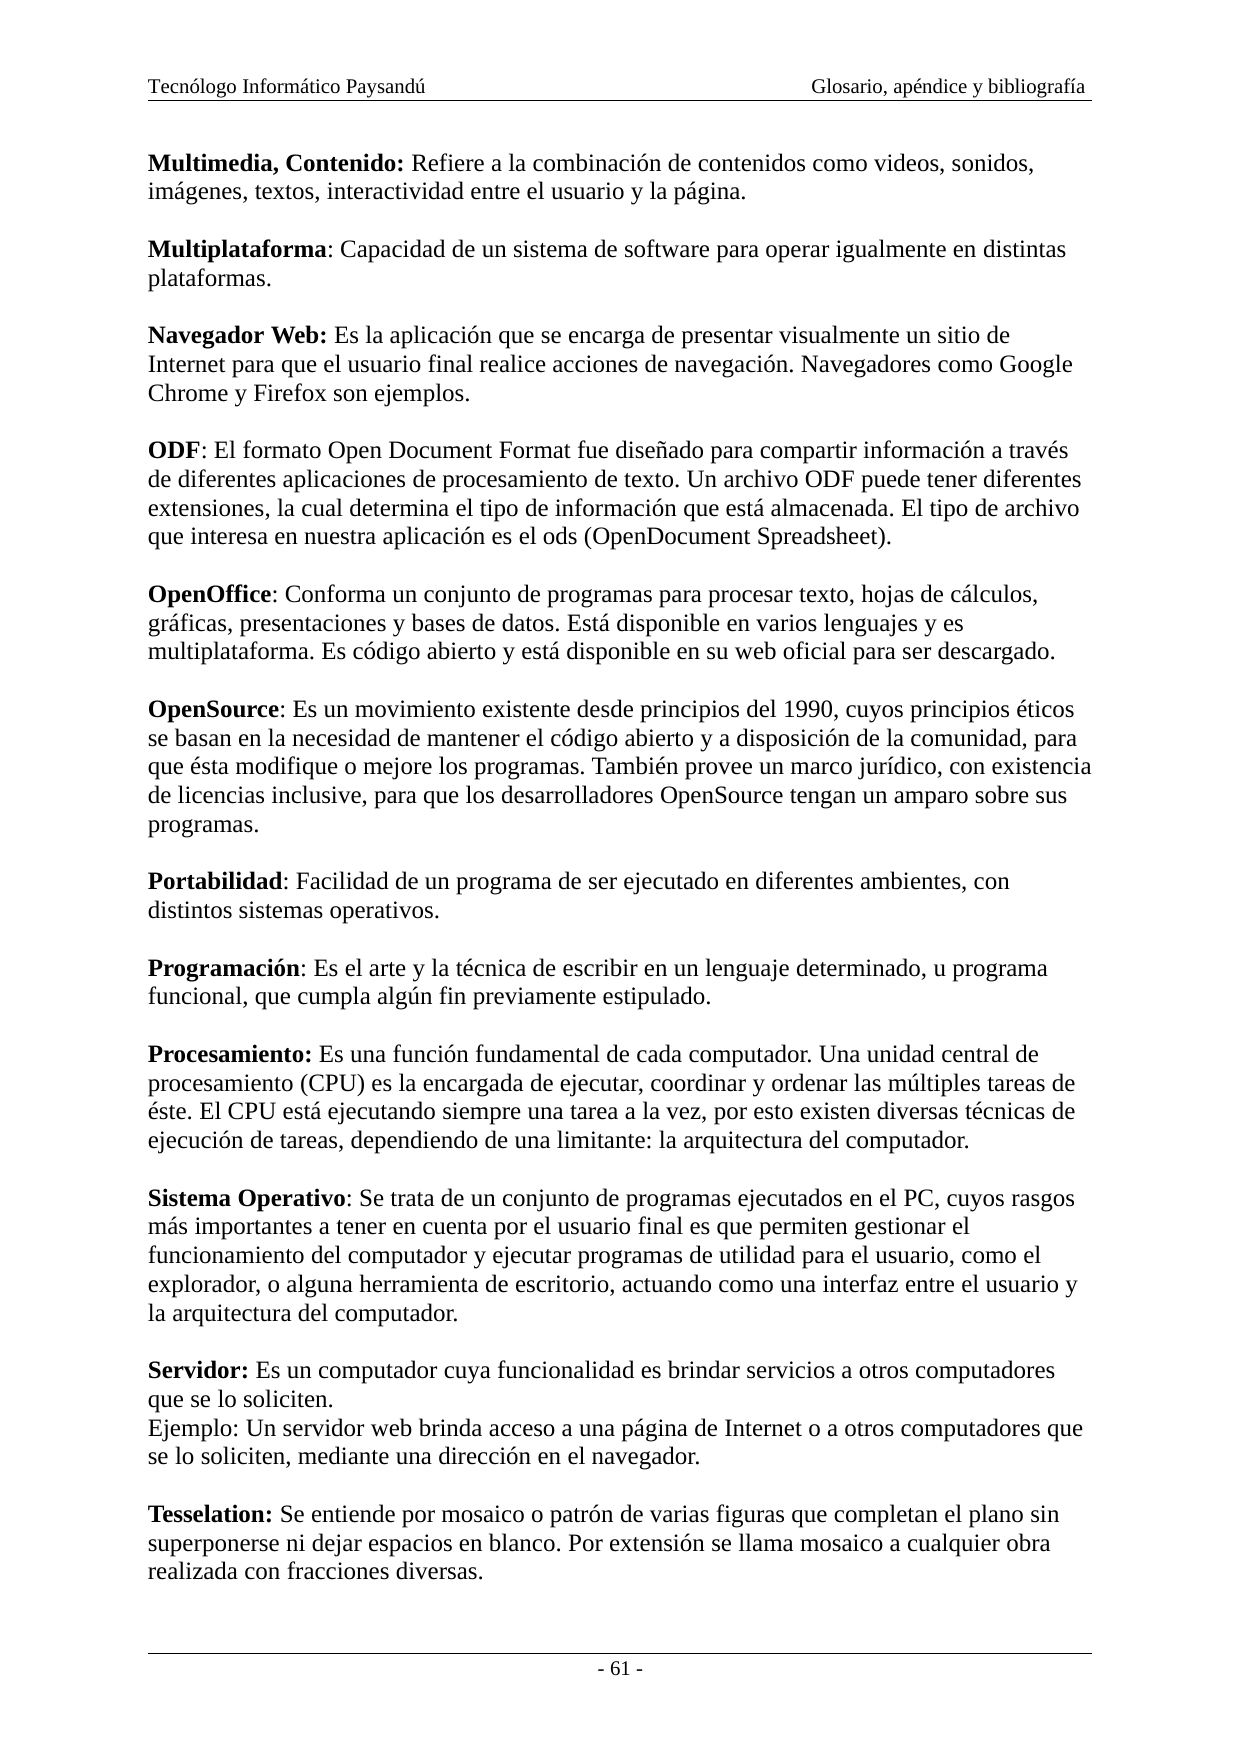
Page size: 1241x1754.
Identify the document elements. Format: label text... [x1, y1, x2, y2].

text Tesselation: Se entiende por mosaico o patrón de varias figuras que completan el plano sin superponerse ni dejar espacios en blanco. Por extensión se llama mosaico a cualquier obra realizada con fracciones diversas. [148, 1499, 1092, 1585]
text Multimedia, Contenido: Refiere a la combinación de contenidos como videos, sonidos, imágenes, textos, interactividad entre el usuario y la página. [148, 148, 1092, 205]
text OpenOffice: Conforma un conjunto de programas para procesar texto, hojas de cálculos, gráficas, presentaciones y bases de datos. Está disponible en varios lenguajes y es multiplataforma. Es código abierto y está disponible en su web oficial para ser descargado. [148, 579, 1092, 665]
text Portabilidad: Facilidad de un programa de ser ejecutado en diferentes ambientes, con distintos sistemas operativos. [148, 866, 1092, 924]
text Navegador Web: Es la aplicación que se encarga de presentar visualmente un sitio de Internet para que el usuario final realice acciones de navegación. Navegadores como Google Chrome y Firefox son ejemplos. [148, 320, 1092, 406]
text Servidor: Es un computador cuya funcionalidad es brindar servicios a otros computadores que se lo soliciten. [148, 1355, 1092, 1413]
text Sistema Operativo: Se trata de un conjunto de programas ejecutados en el PC, cuyos rasgos más importantes a tener en cuenta por el usuario final es que permiten gestionar el funcionamiento del computador y ejecutar programas de utilidad para el usuario, como el explorador, o alguna herramienta de escritorio, actuando como una interfaz entre el usuario y la arquitectura del computador. [148, 1183, 1092, 1326]
text OpenSource: Es un movimiento existente desde principios del 1990, cuyos principios éticos se basan en la necesidad de mantener el código abierto y a disposición de la comunidad, para que ésta modifique o mejore los programas. También provee un marco jurídico, con existencia de licencias inclusive, para que los desarrolladores OpenSource tengan un amparo sobre sus programas. [148, 694, 1092, 838]
text Procesamiento: Es una función fundamental de cada computador. Una unidad central de procesamiento (CPU) es la encargada de ejecutar, coordinar y ordenar las múltiples tareas de éste. El CPU está ejecutando siempre una tarea a la vez, por esto existen diversas técnicas de ejecución de tareas, dependiendo de una limitante: la arquitectura del computador. [148, 1039, 1092, 1154]
text Programación: Es el arte y la técnica de escribir en un lenguaje determinado, u programa funcional, que cumpla algún fin previamente estipulado. [148, 953, 1092, 1010]
text ODF: El formato Open Document Format fue diseñado para compartir información a través de diferentes aplicaciones de procesamiento de texto. Un archivo ODF puede tener diferentes extensiones, la cual determina el tipo de información que está almacenada. El tipo de archivo que interesa en nuestra aplicación es el ods (OpenDocument Spreadsheet). [148, 435, 1092, 550]
text Ejemplo: Un servidor web brinda acceso a una página de Internet o a otros computadores que se lo soliciten, mediante una dirección en el navegador. [148, 1413, 1092, 1470]
text Multiplataforma: Capacidad de un sistema de software para operar igualmente en distintas plataformas. [148, 234, 1092, 291]
